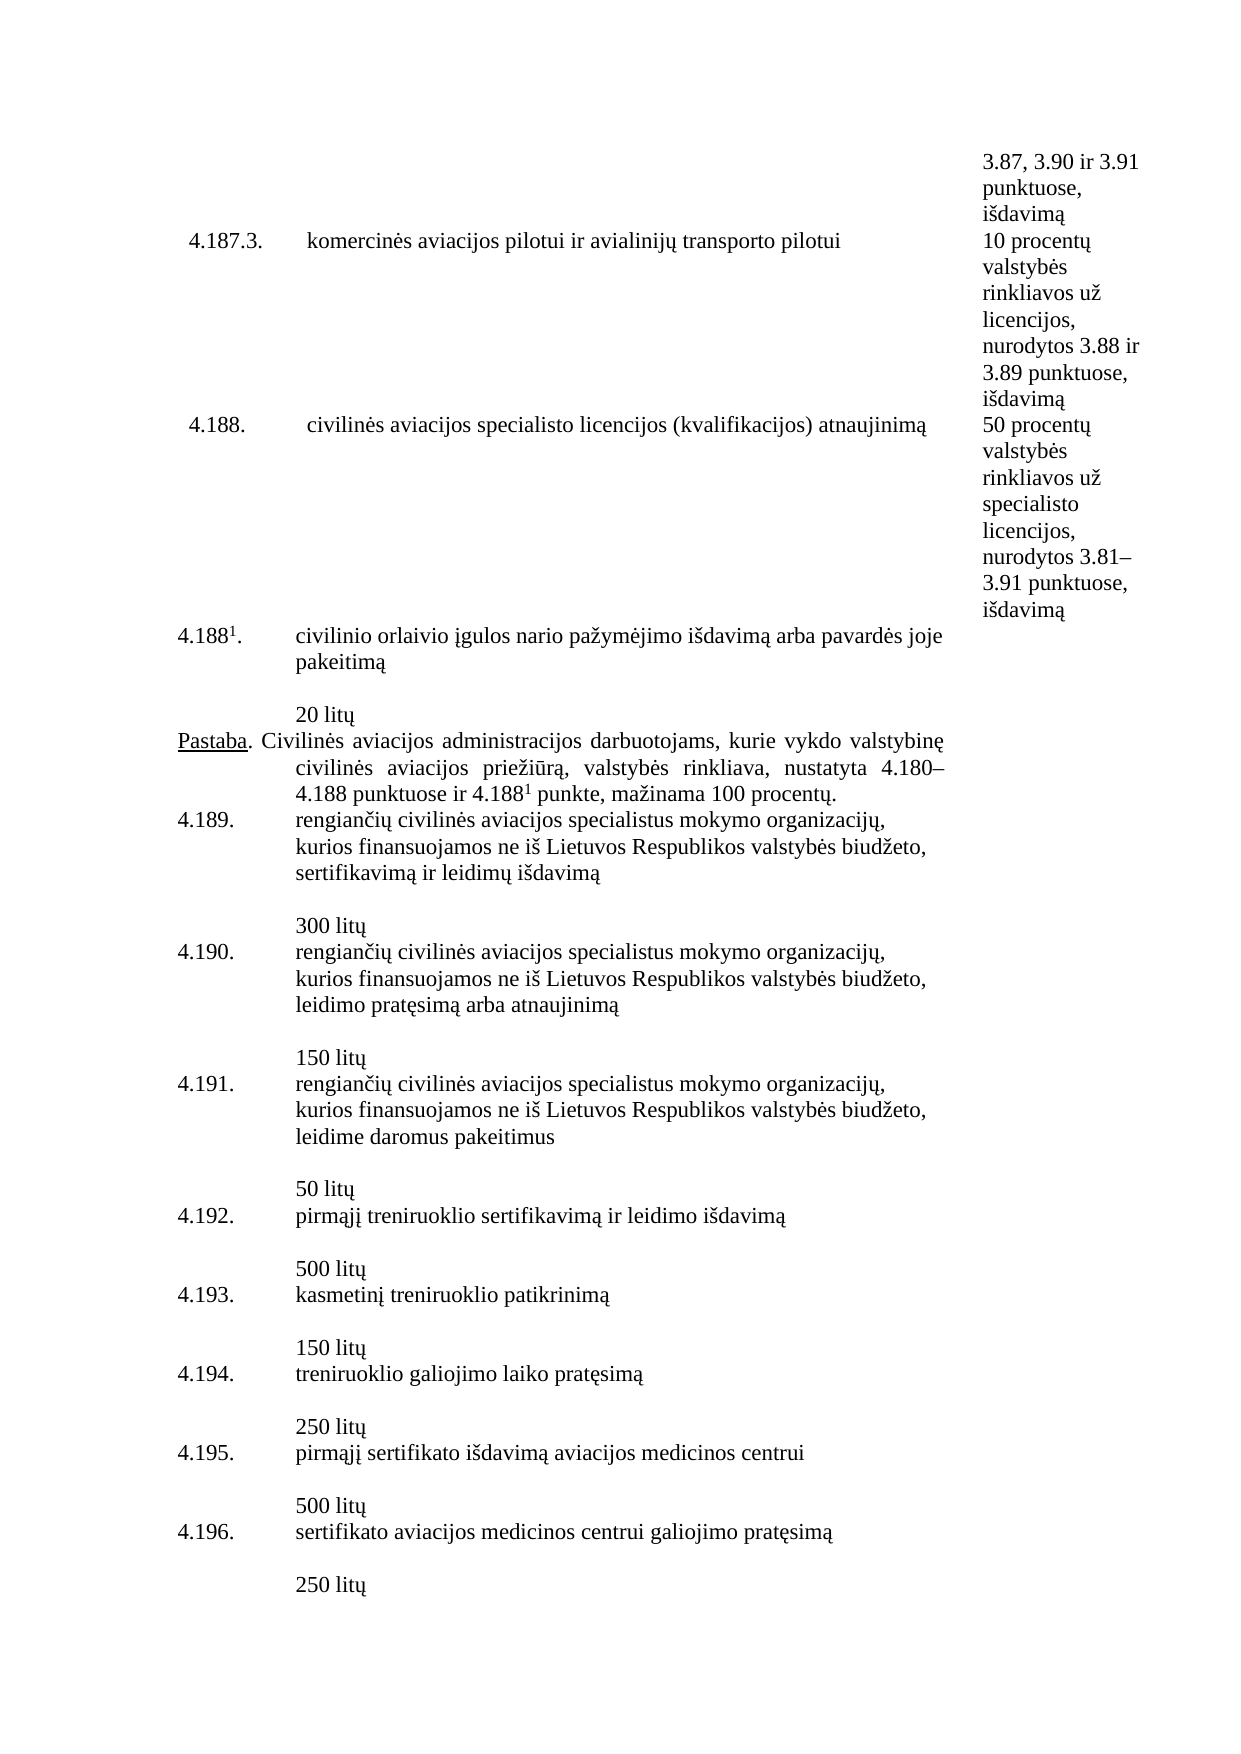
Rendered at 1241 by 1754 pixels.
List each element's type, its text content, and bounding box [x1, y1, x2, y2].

text 4.193. kasmetinį treniruoklio patikrinimą 150 litų [177, 1281, 945, 1360]
table_cell [295, 148, 971, 227]
text 4.190. rengiančių civilinės aviacijos specialistus mokymo organizacijų, kurios finansuojamos ne iš Lietuvos Respublikos valstybės biudžeto, leidimo pratęsimą arba atnaujinimą 150 litų [177, 938, 945, 1070]
table_cell komercinės aviacijos pilotui ir avialinijų transporto pilotui [295, 227, 971, 411]
text 4.1881. civilinio orlaivio įgulos nario pažymėjimo išdavimą arba pavardės joje pakeitimą 20 litų [177, 622, 945, 727]
table_cell 4.188. [177, 411, 295, 622]
text 4.189. rengiančių civilinės aviacijos specialistus mokymo organizacijų, kurios finansuojamos ne iš Lietuvos Respublikos valstybės biudžeto, sertifikavimą ir leidimų išdavimą 300 litų [177, 807, 945, 938]
table_cell 50 procentų valstybės rinkliavos už specialisto licencijos, nurodytos 3.81–3.91 punktuose, išdavimą [971, 411, 1163, 622]
text 4.191. rengiančių civilinės aviacijos specialistus mokymo organizacijų, kurios finansuojamos ne iš Lietuvos Respublikos valstybės biudžeto, leidime daromus pakeitimus 50 litų [177, 1070, 945, 1202]
table_cell 3.87, 3.90 ir 3.91 punktuose, išdavimą [971, 148, 1163, 227]
text 4.192. pirmąjį treniruoklio sertifikavimą ir leidimo išdavimą 500 litų [177, 1202, 945, 1281]
table_cell civilinės aviacijos specialisto licencijos (kvalifikacijos) atnaujinimą [295, 411, 971, 622]
text 4.194. treniruoklio galiojimo laiko pratęsimą 250 litų [177, 1360, 945, 1439]
table_cell 10 procentų valstybės rinkliavos už licencijos, nurodytos 3.88 ir 3.89 punktuose, išdavimą [971, 227, 1163, 411]
text 4.196. sertifikato aviacijos medicinos centrui galiojimo pratęsimą 250 litų [177, 1518, 945, 1597]
table_cell 4.187.3. [177, 227, 295, 411]
text 4.195. pirmąjį sertifikato išdavimą aviacijos medicinos centrui 500 litų [177, 1439, 945, 1518]
table_cell [177, 148, 295, 227]
text Pastaba. Civilinės aviacijos administracijos darbuotojams, kurie vykdo valstybinę civilinės aviacijos priežiūrą, valstybės rinkliava, nustatyta 4.180–4.188 punktuose ir 4.1881 punkte, mažinama 100 procentų. [177, 727, 945, 807]
